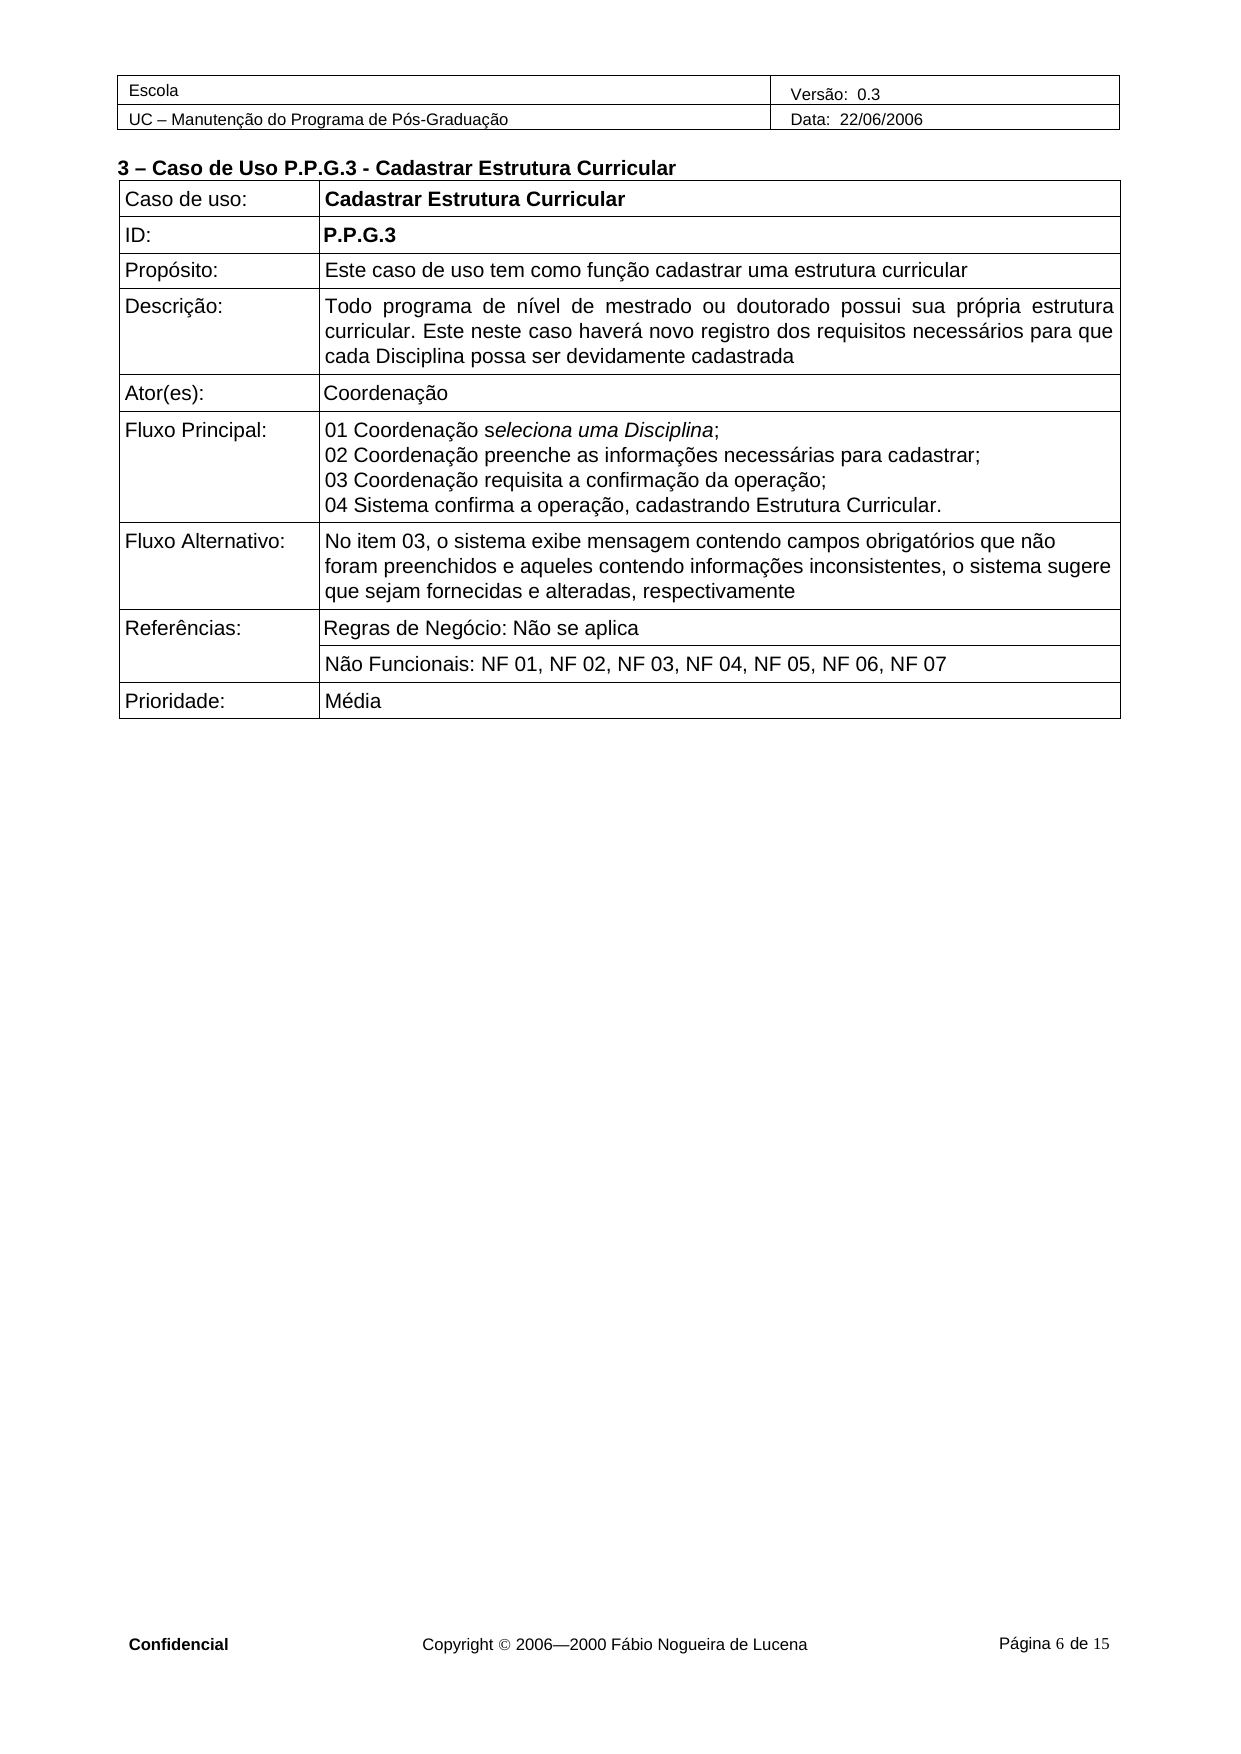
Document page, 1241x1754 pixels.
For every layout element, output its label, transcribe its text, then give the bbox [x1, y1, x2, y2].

table_cell Coordenação [320, 375, 1120, 411]
table_cell Não Funcionais: NF 01, NF 02, NF 03, NF 04, NF 05, NF 06, NF 07 [320, 646, 1120, 682]
table_cell 01 Coordenação seleciona uma Disciplina; 02 Coordenação preenche as informações necessárias para cadastrar; 03 Coordenação requisita a confirmação da operação; 04 Sistema confirma a operação, cadastrando Estrutura Curricular. [320, 412, 1120, 522]
table_cell Fluxo Alternativo: [120, 523, 319, 609]
table_cell Média [320, 683, 1120, 718]
text 3 – Caso de Uso P.P.G.3 - Cadastrar Estrutura Curricular [117, 154, 1120, 179]
table_cell Prioridade: [120, 683, 319, 718]
table_cell Descrição: [120, 289, 319, 374]
table_cell Todo programa de nível de mestrado ou doutorado possui sua própria estrutura curricular. Este neste caso haverá novo registro dos requisitos necessários para que cada Disciplina possa ser devidamente cadastrada [320, 289, 1120, 374]
table_header Regras de Negócio: Não se aplica [320, 610, 1120, 645]
table_cell Referências: [120, 610, 319, 682]
table_cell No item 03, o sistema exibe mensagem contendo campos obrigatórios que não foram preenchidos e aqueles contendo informações inconsistentes, o sistema sugere que sejam fornecidas e alteradas, respectivamente [320, 523, 1120, 609]
table_cell Propósito: [120, 254, 319, 287]
table_cell P.P.G.3 [320, 217, 1120, 253]
table_header Caso de uso: [120, 181, 319, 216]
table_cell Ator(es): [120, 375, 319, 411]
table_header Cadastrar Estrutura Curricular [320, 181, 1120, 216]
table_cell Este caso de uso tem como função cadastrar uma estrutura curricular [320, 254, 1120, 287]
table_cell Fluxo Principal: [120, 412, 319, 522]
table_cell ID: [120, 217, 319, 253]
